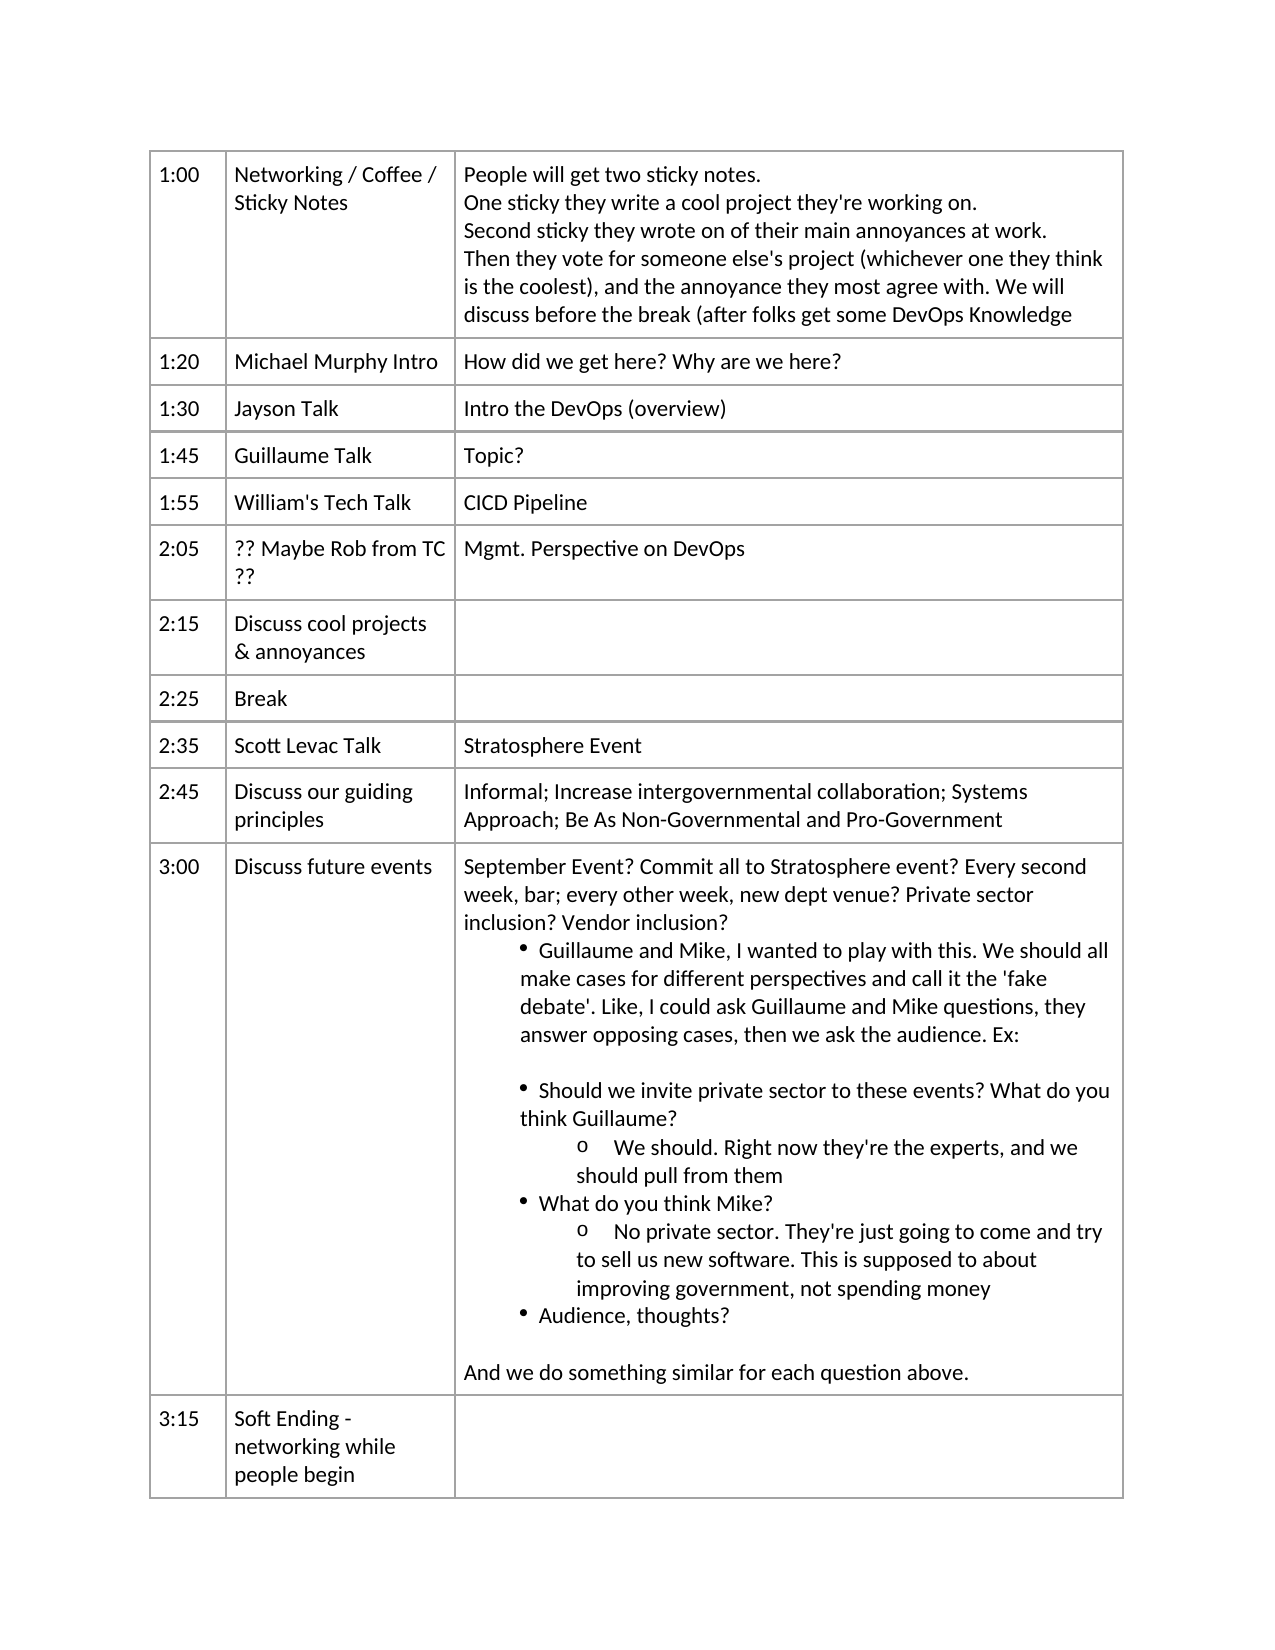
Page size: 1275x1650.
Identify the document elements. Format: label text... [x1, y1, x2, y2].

table_cell Jayson Talk [227, 386, 454, 430]
table_cell [456, 1396, 1122, 1497]
table_cell Intro the DevOps (overview) [456, 386, 1122, 430]
table_header Networking / Coffee / Sticky Notes [227, 152, 454, 337]
table_cell 3:00 [151, 844, 225, 1394]
table_cell [456, 676, 1122, 720]
table_cell 2:35 [151, 723, 225, 767]
table_cell Michael Murphy Intro [227, 339, 454, 384]
table_cell Discuss our guiding principles [227, 769, 454, 842]
table_cell [456, 601, 1122, 673]
table_cell William's Tech Talk [227, 479, 454, 524]
table_cell Discuss cool projects & annoyances [227, 601, 454, 673]
table_cell September Event? Commit all to Stratosphere event? Every second week, bar; every other week, new dept venue? Private sector inclusion? Vendor inclusion? Guillaume and Mike, I wanted to play with this. We should all make cases for different perspectives and call it the 'fake debate'. Like, I could ask Guillaume and Mike questions, they answer opposing cases, then we ask the audience. Ex: Should we invite private sector to these events? What do you think Guillaume? We should. Right now they're the experts, and we should pull from them What do you think Mike? No private sector. They're just going to come and try to sell us new software. This is supposed to about improving government, not spending money Audience, thoughts? And we do something similar for each question above. [456, 844, 1122, 1394]
table_cell 1:55 [151, 479, 225, 524]
table_cell Discuss future events [227, 844, 454, 1394]
table_cell How did we get here? Why are we here? [456, 339, 1122, 384]
table_cell 1:30 [151, 386, 225, 430]
table_cell 2:05 [151, 526, 225, 599]
table_cell Stratosphere Event [456, 723, 1122, 767]
table_cell 1:45 [151, 433, 225, 477]
table_cell Mgmt. Perspective on DevOps [456, 526, 1122, 599]
table_cell CICD Pipeline [456, 479, 1122, 524]
table_cell 2:15 [151, 601, 225, 673]
table_cell 3:15 [151, 1396, 225, 1497]
table_cell Scott Levac Talk [227, 723, 454, 767]
table_header People will get two sticky notes. One sticky they write a cool project they're working on. Second sticky they wrote on of their main annoyances at work. Then they vote for someone else's project (whichever one they think is the coolest), and the annoyance they most agree with. We will discuss before the break (after folks get some DevOps Knowledge [456, 152, 1122, 337]
table_cell 2:25 [151, 676, 225, 720]
table_cell Guillaume Talk [227, 433, 454, 477]
table_cell ?? Maybe Rob from TC ?? [227, 526, 454, 599]
table_cell 1:20 [151, 339, 225, 384]
table_cell Soft Ending - networking while people begin [227, 1396, 454, 1497]
table_header 1:00 [151, 152, 225, 337]
table_cell Topic? [456, 433, 1122, 477]
table_cell Informal; Increase intergovernmental collaboration; Systems Approach; Be As Non-Governmental and Pro-Government [456, 769, 1122, 842]
table_cell 2:45 [151, 769, 225, 842]
table_cell Break [227, 676, 454, 720]
